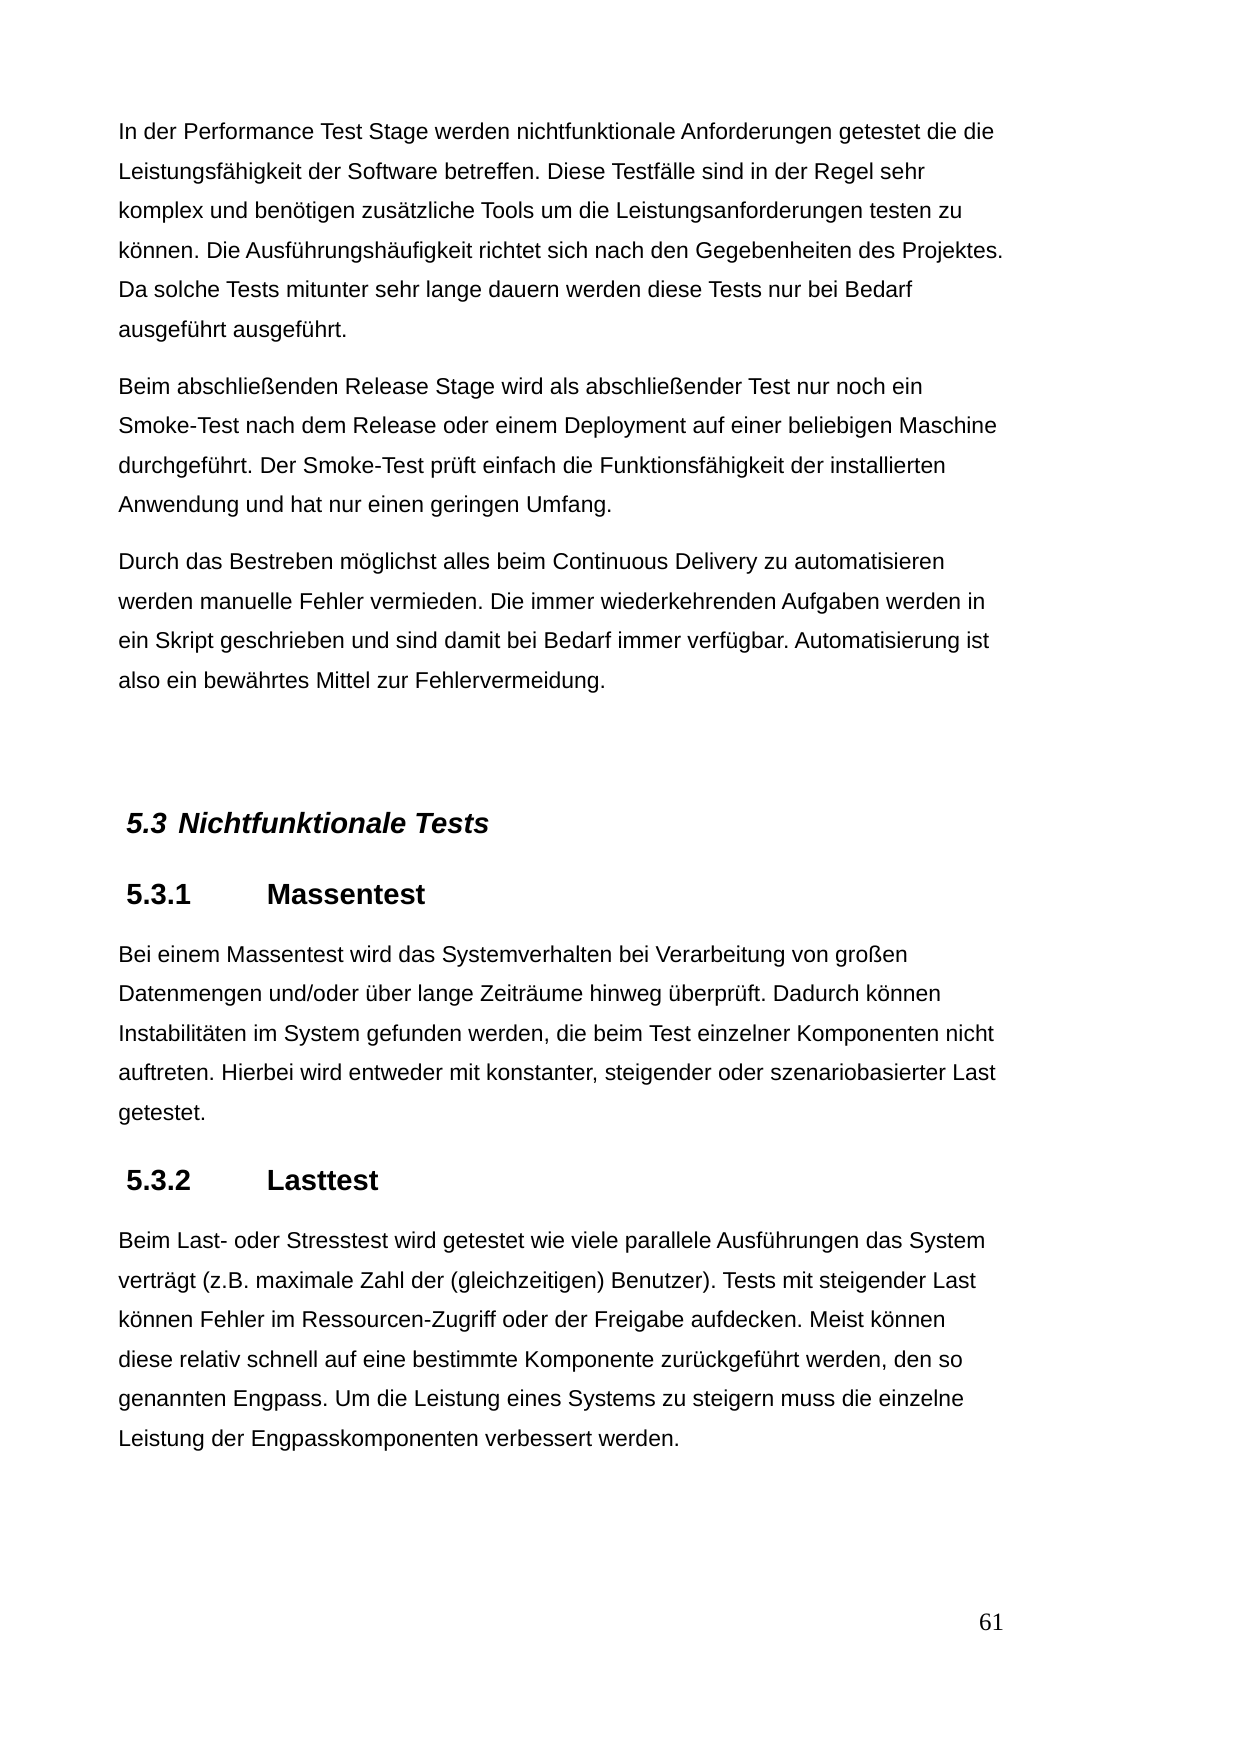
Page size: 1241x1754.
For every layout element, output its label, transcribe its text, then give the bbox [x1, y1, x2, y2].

text Beim abschließenden Release Stage wird als abschließender Test nur noch ein Smoke-Test nach dem Release oder einem Deployment auf einer beliebigen Maschine durchgeführt. Der Smoke-Test prüft einfach die Funktionsfähigkeit der installierten Anwendung und hat nur einen geringen Umfang. [118, 373, 1004, 517]
text Durch das Bestreben möglichst alles beim Continuous Delivery zu automatisieren werden manuelle Fehler vermieden. Die immer wiederkehrenden Aufgaben werden in ein Skript geschrieben und sind damit bei Bedarf immer verfügbar. Automatisierung ist also ein bewährtes Mittel zur Fehlervermeidung. [118, 548, 1004, 693]
text Beim Last- oder Stresstest wird getestet wie viele parallele Ausführungen das System verträgt (z.B. maximale Zahl der (gleichzeitigen) Benutzer). Tests mit steigender Last können Fehler im Ressourcen-Zugriff oder der Freigabe aufdecken. Meist können diese relativ schnell auf eine bestimmte Komponente zurückgeführt werden, den so genannten Engpass. Um die Leistung eines Systems zu steigern muss die einzelne Leistung der Engpasskomponenten verbessert werden. [118, 1227, 1004, 1451]
subtitle Lasttest [118, 1163, 1004, 1197]
subtitle Nichtfunktionale Tests [118, 806, 1004, 840]
text Bei einem Massentest wird das Systemverhalten bei Verarbeitung von großen Datenmengen und/oder über lange Zeiträume hinweg überprüft. Dadurch können Instabilitäten im System gefunden werden, die beim Test einzelner Komponenten nicht auftreten. Hierbei wird entweder mit konstanter, steigender oder szenariobasierter Last getestet. [118, 941, 1004, 1125]
subtitle Massentest [118, 877, 1004, 911]
text In der Performance Test Stage werden nichtfunktionale Anforderungen getestet die die Leistungsfähigkeit der Software betreffen. Diese Testfälle sind in der Regel sehr komplex und benötigen zusätzliche Tools um die Leistungsanforderungen testen zu können. Die Ausführungshäufigkeit richtet sich nach den Gegebenheiten des Projektes. Da solche Tests mitunter sehr lange dauern werden diese Tests nur bei Bedarf ausgeführt ausgeführt. [118, 118, 1004, 342]
